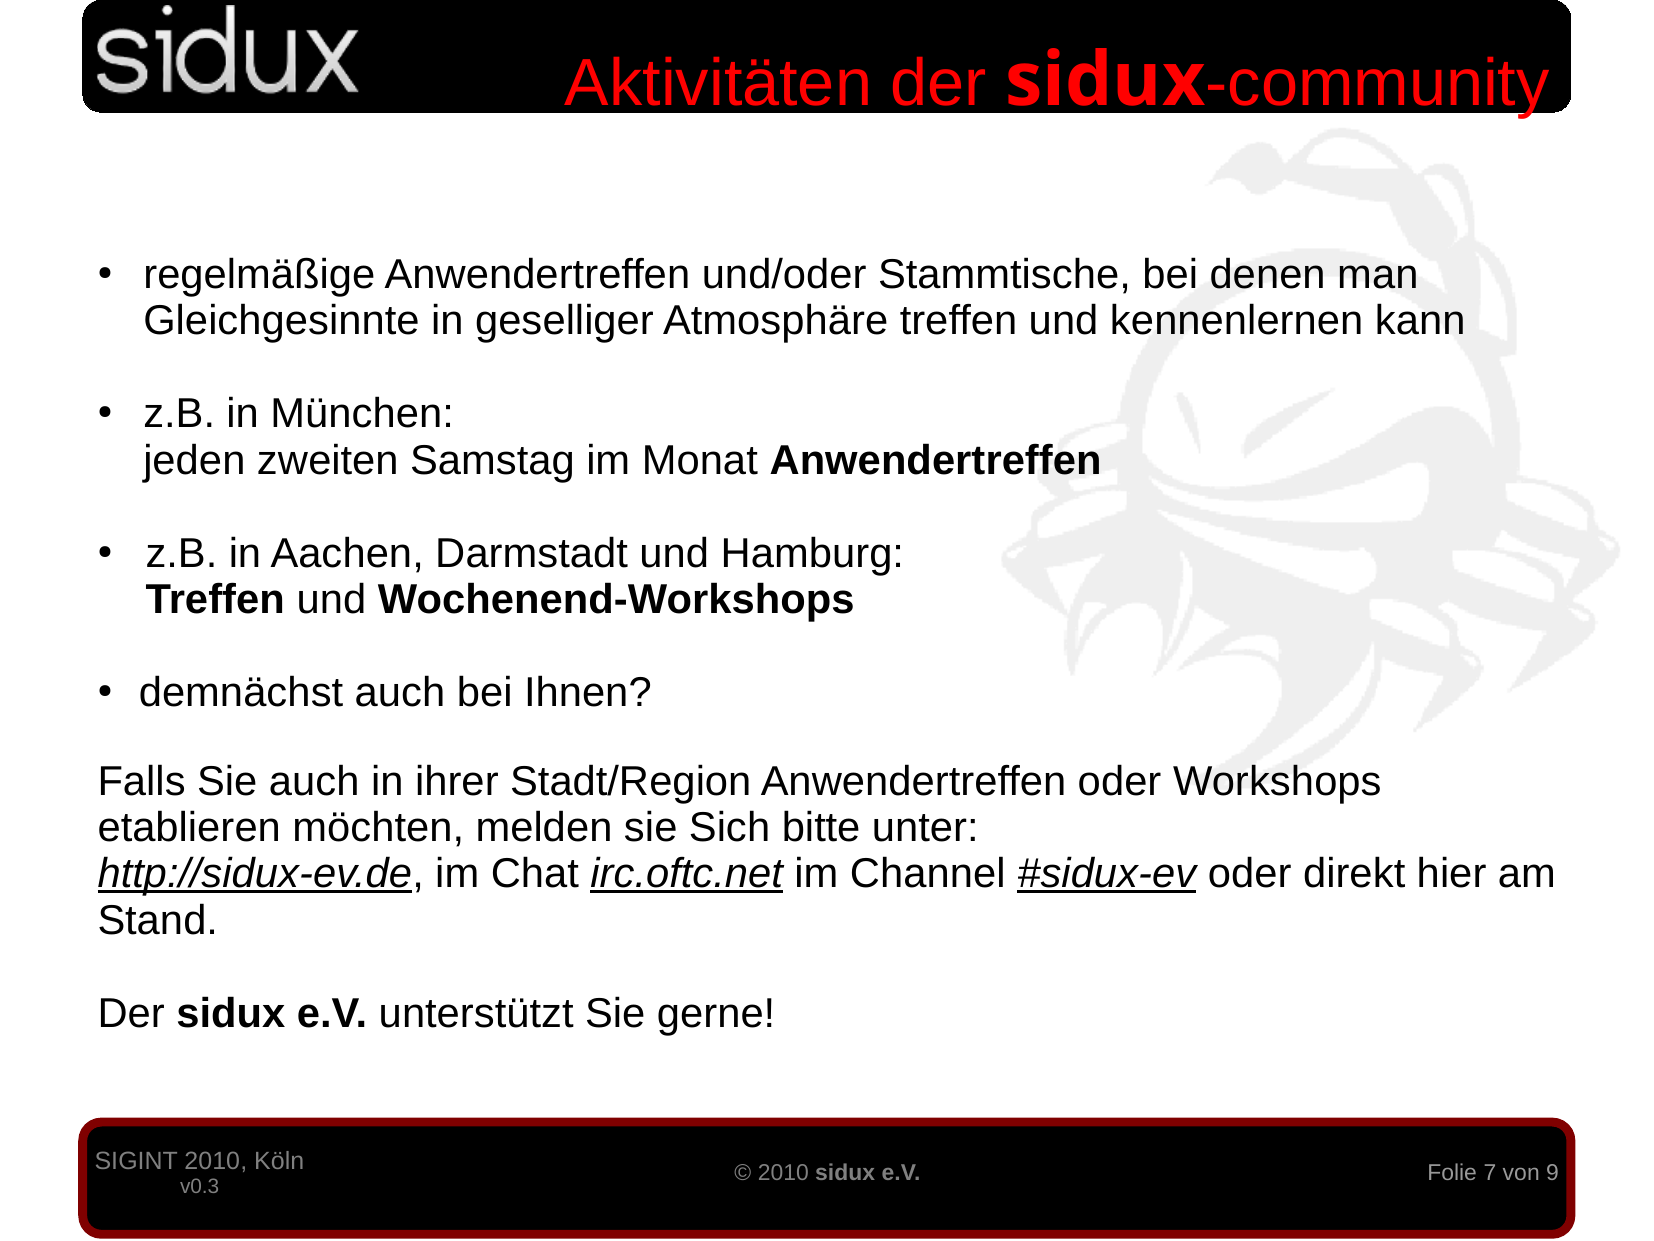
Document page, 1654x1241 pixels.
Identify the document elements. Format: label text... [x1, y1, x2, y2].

text_box regelmäßige Anwendertreffen und/oder Stammtische, bei denen man Gleichgesinnte in geselliger Atmosphäre treffen und kennenlernen kann z.B. in München: jeden zweiten Samstag im Monat Anwendertreffen z.B. in Aachen, Darmstadt und Hamburg: Treffen und Wochenend-Workshops demnächst auch bei Ihnen? Falls Sie auch in ihrer Stadt/Region Anwendertreffen oder Workshops etablieren möchten, melden sie Sich bitte unter: http://sidux-ev.de, im Chat irc.oftc.net im Channel #sidux-ev oder direkt hier am Stand. Der sidux e.V. unterstützt Sie gerne! [82, 147, 1573, 1093]
text_box Aktivitäten der sidux-community [354, 17, 1565, 111]
picture [997, 122, 1625, 798]
picture [93, 5, 418, 106]
